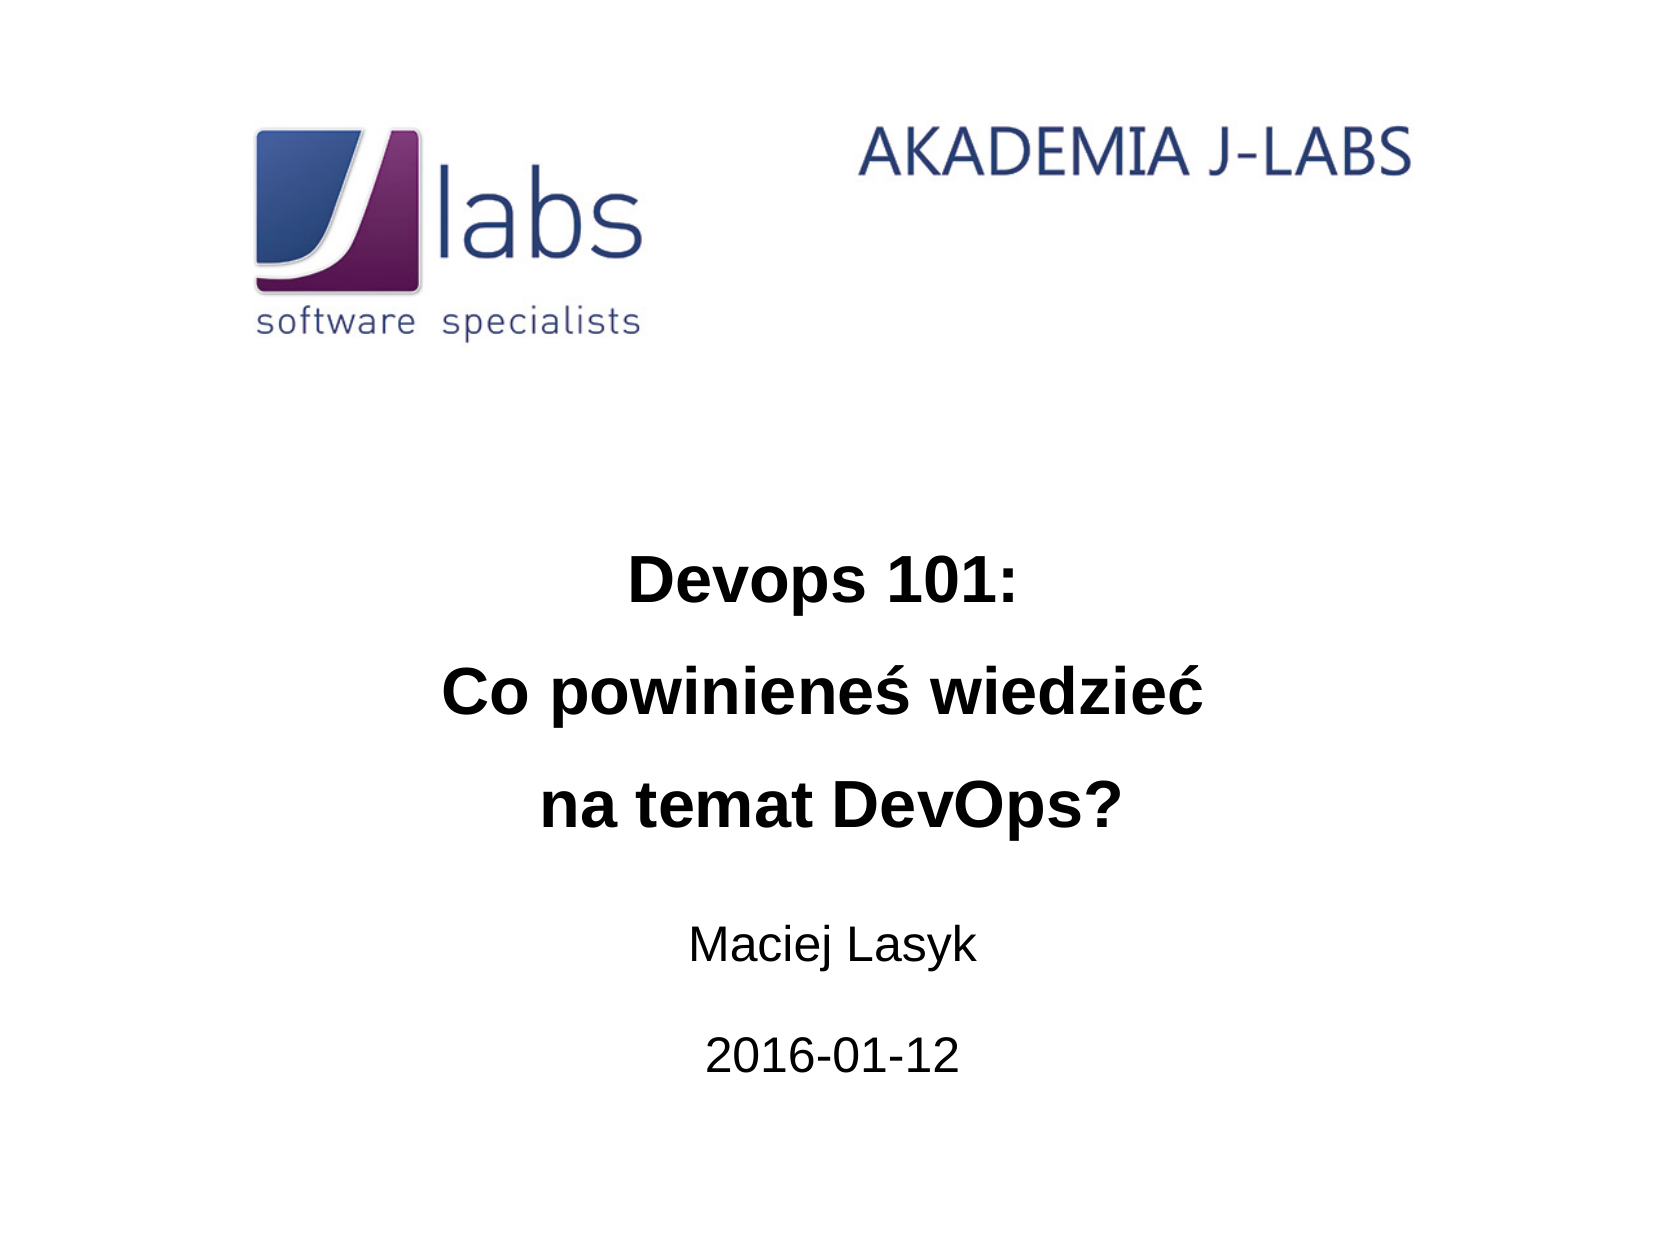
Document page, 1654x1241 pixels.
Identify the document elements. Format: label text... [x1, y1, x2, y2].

subtitle Devops 101: Co powinieneś wiedzieć na temat DevOps? Maciej Lasyk 2016-01-12 [30, 523, 1636, 1065]
picture [208, 51, 1446, 382]
